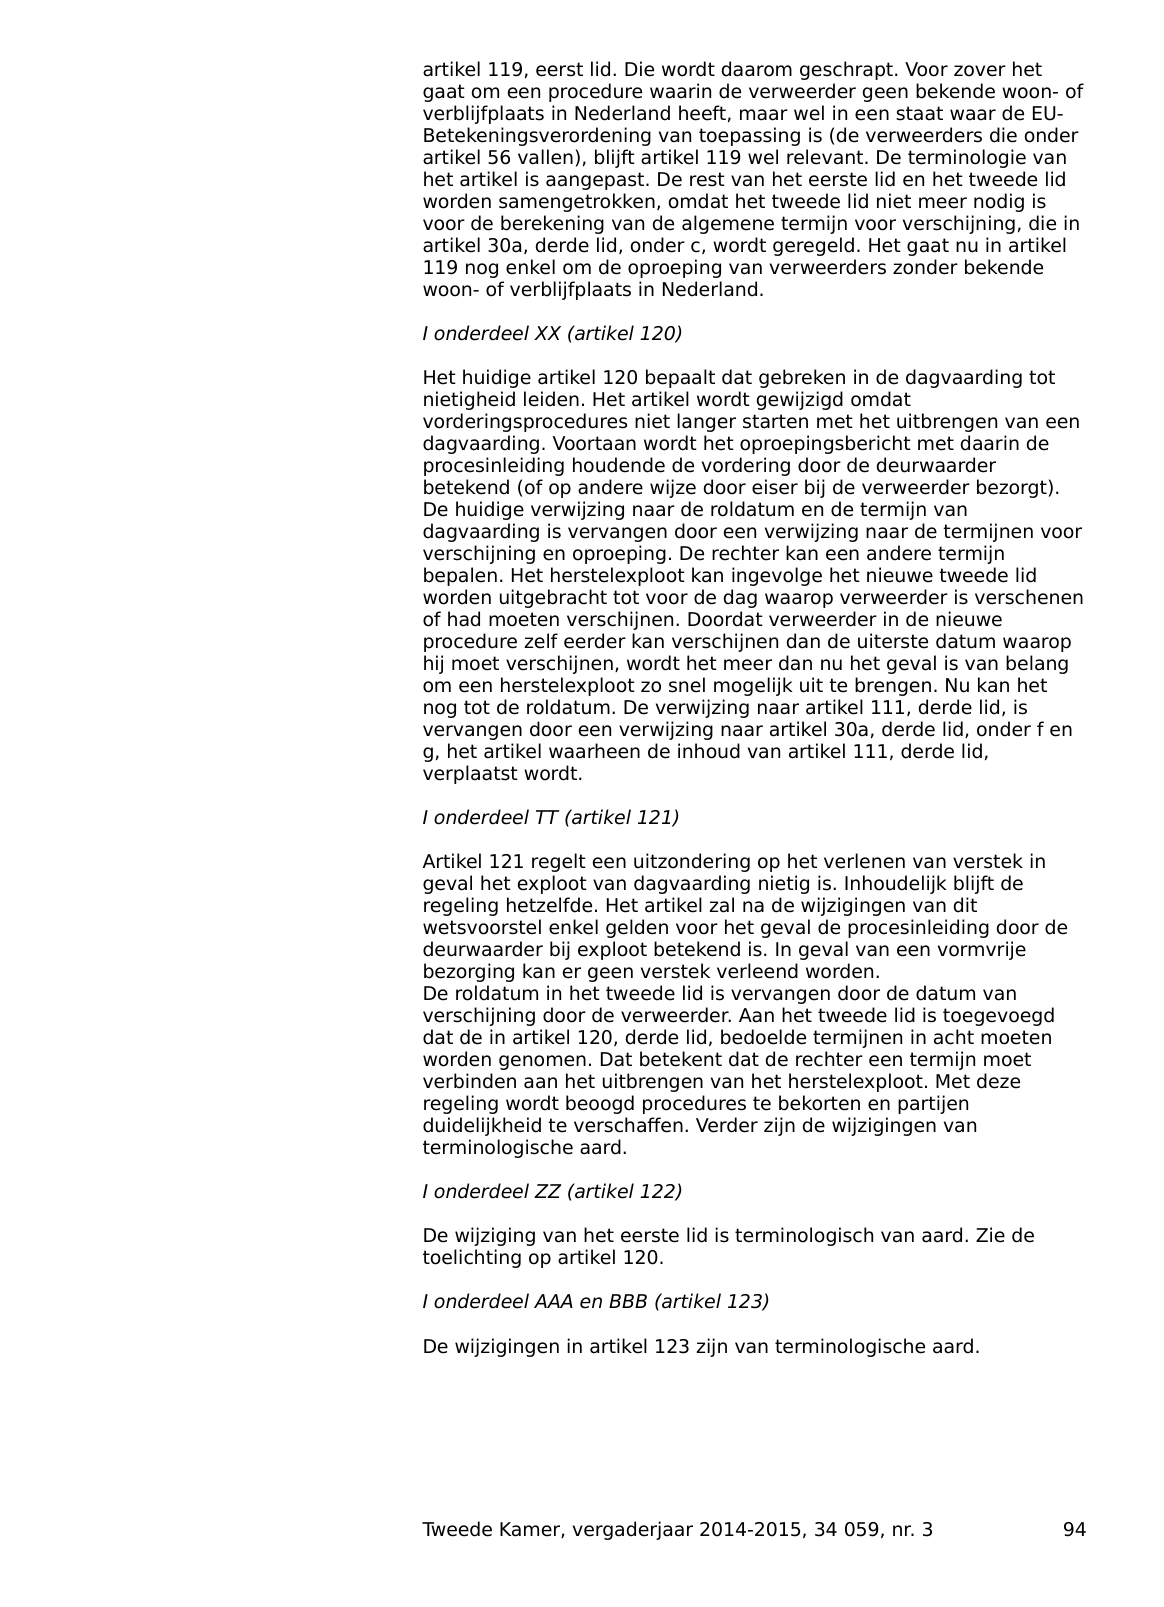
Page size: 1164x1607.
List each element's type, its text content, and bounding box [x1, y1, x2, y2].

text De roldatum in het tweede lid is vervangen door de datum van verschijning door de verweerder. Aan het tweede lid is toegevoegd dat de in artikel 120, derde lid, bedoelde termijnen in acht moeten worden genomen. Dat betekent dat de rechter een termijn moet verbinden aan het uitbrengen van het herstelexploot. Met deze regeling wordt beoogd procedures te bekorten en partijen duidelijkheid te verschaffen. Verder zijn de wijzigingen van terminologische aard. [422, 983, 1087, 1159]
text De wijziging van het eerste lid is terminologisch van aard. Zie de toelichting op artikel 120. [422, 1225, 1087, 1269]
text Het huidige artikel 120 bepaalt dat gebreken in de dagvaarding tot nietigheid leiden. Het artikel wordt gewijzigd omdat vorderingsprocedures niet langer starten met het uitbrengen van een dagvaarding. Voortaan wordt het oproepingsbericht met daarin de procesinleiding houdende de vordering door de deurwaarder betekend (of op andere wijze door eiser bij de verweerder bezorgt). De huidige verwijzing naar de roldatum en de termijn van dagvaarding is vervangen door een verwijzing naar de termijnen voor verschijning en oproeping. De rechter kan een andere termijn bepalen. Het herstelexploot kan ingevolge het nieuwe tweede lid worden uitgebracht tot voor de dag waarop verweerder is verschenen of had moeten verschijnen. Doordat verweerder in de nieuwe procedure zelf eerder kan verschijnen dan de uiterste datum waarop hij moet verschijnen, wordt het meer dan nu het geval is van belang om een herstelexploot zo snel mogelijk uit te brengen. Nu kan het nog tot de roldatum. De verwijzing naar artikel 111, derde lid, is vervangen door een verwijzing naar artikel 30a, derde lid, onder f en g, het artikel waarheen de inhoud van artikel 111, derde lid, verplaatst wordt. [422, 367, 1087, 785]
subtitle I onderdeel ZZ (artikel 122) [422, 1181, 1087, 1203]
text artikel 119, eerst lid. Die wordt daarom geschrapt. Voor zover het gaat om een procedure waarin de verweerder geen bekende woon- of verblijfplaats in Nederland heeft, maar wel in een staat waar de EU-Betekeningsverordening van toepassing is (de verweerders die onder artikel 56 vallen), blijft artikel 119 wel relevant. De terminologie van het artikel is aangepast. De rest van het eerste lid en het tweede lid worden samengetrokken, omdat het tweede lid niet meer nodig is voor de berekening van de algemene termijn voor verschijning, die in artikel 30a, derde lid, onder c, wordt geregeld. Het gaat nu in artikel 119 nog enkel om de oproeping van verweerders zonder bekende woon- of verblijfplaats in Nederland. [422, 59, 1087, 301]
subtitle I onderdeel TT (artikel 121) [422, 807, 1087, 829]
subtitle I onderdeel XX (artikel 120) [422, 323, 1087, 345]
subtitle I onderdeel AAA en BBB (artikel 123) [422, 1291, 1087, 1313]
text Artikel 121 regelt een uitzondering op het verlenen van verstek in geval het exploot van dagvaarding nietig is. Inhoudelijk blijft de regeling hetzelfde. Het artikel zal na de wijzigingen van dit wetsvoorstel enkel gelden voor het geval de procesinleiding door de deurwaarder bij exploot betekend is. In geval van een vormvrije bezorging kan er geen verstek verleend worden. [422, 851, 1087, 983]
text De wijzigingen in artikel 123 zijn van terminologische aard. [422, 1336, 1087, 1357]
